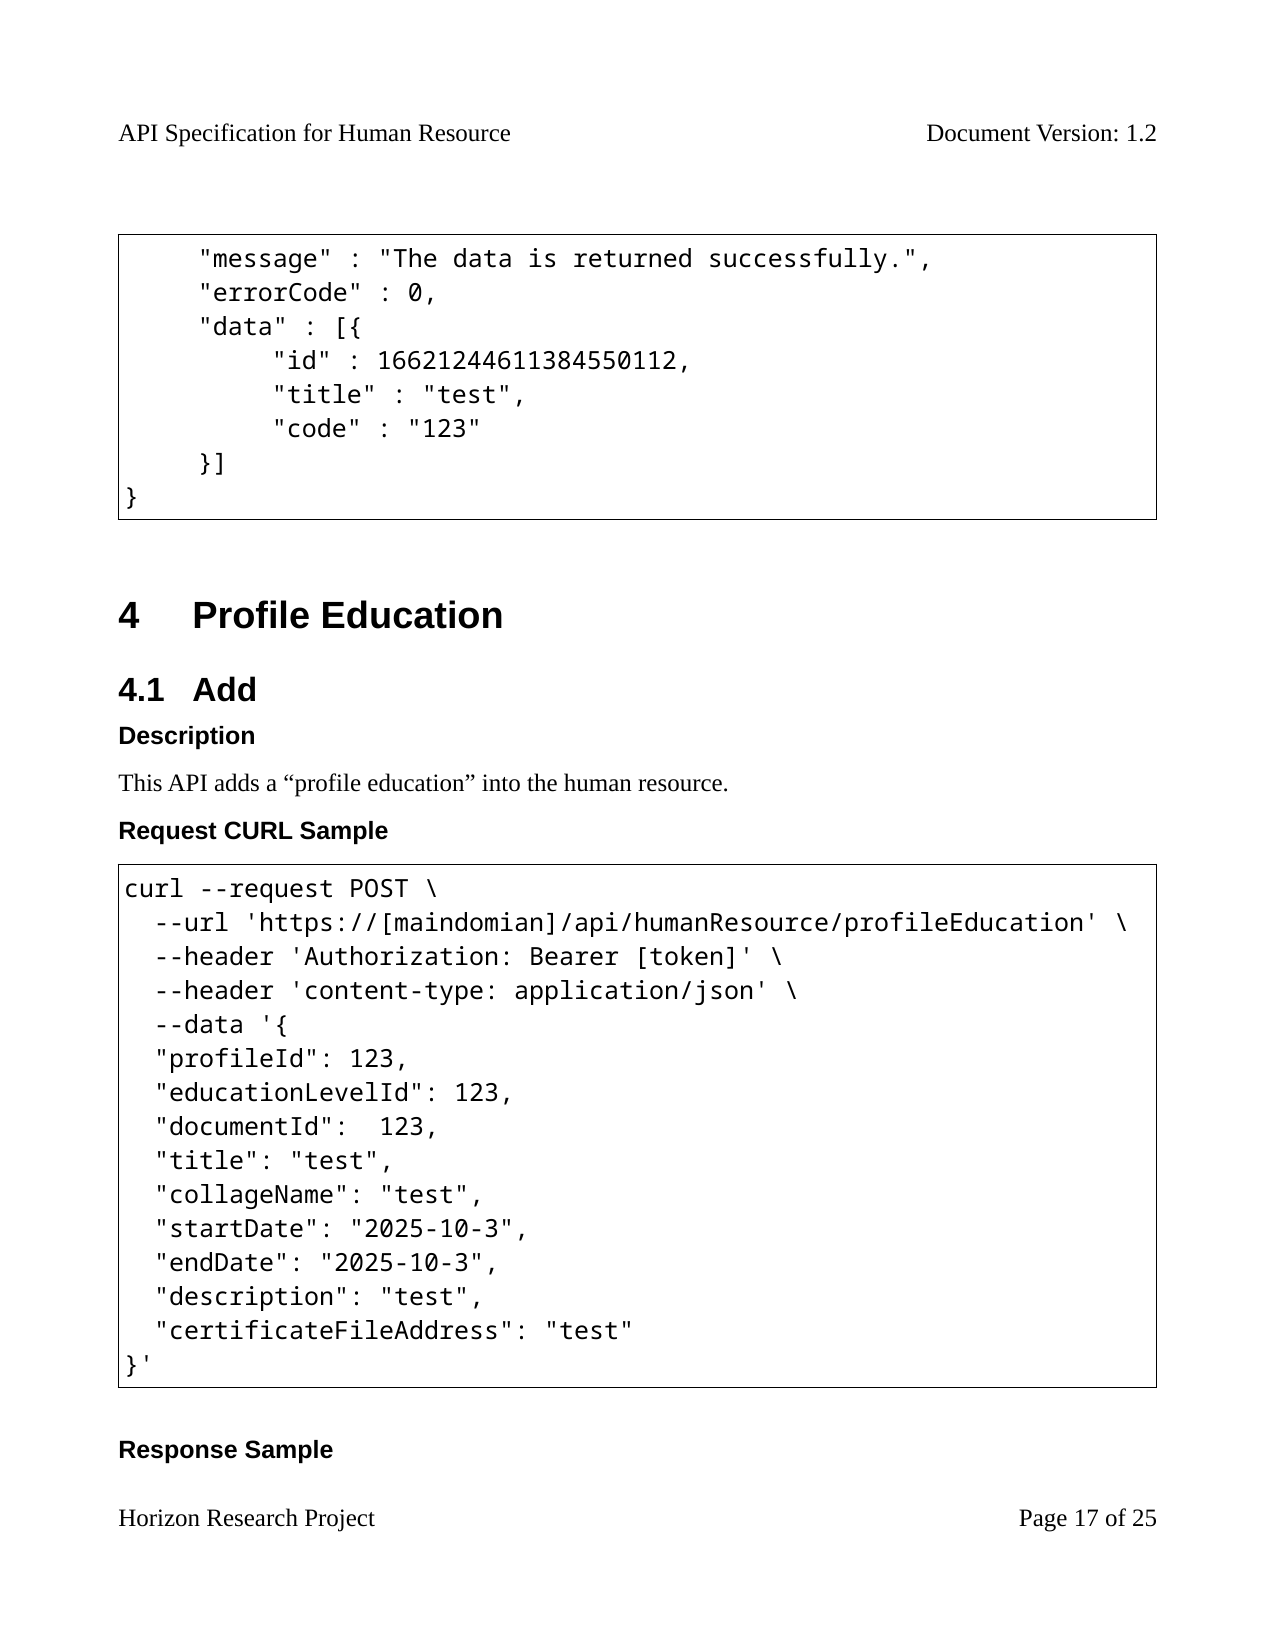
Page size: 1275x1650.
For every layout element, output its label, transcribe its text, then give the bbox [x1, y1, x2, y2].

text Request CURL Sample [118, 816, 1157, 844]
text This API adds a “profile education” into the human resource. [118, 768, 1157, 797]
subtitle Profile Education [118, 592, 1157, 636]
subtitle Add [118, 669, 1157, 708]
text Description [118, 721, 1157, 749]
table_header "message" : "The data is returned successfully.", "errorCode" : 0, "data" : [{ "id" : 16621244611384550112, "title" : "test", "code" : "123" }] } [119, 235, 1156, 519]
text Response Sample [118, 1436, 1157, 1464]
table_header curl --request POST \ --url 'https://[maindomian]/api/humanResource/profileEducation' \ --header 'Authorization: Bearer [token]' \ --header 'content-type: application/json' \ --data '{ "profileId": 123, "educationLevelId": 123, "documentId": 123, "title": "test", "collageName": "test", "startDate": "2025-10-3", "endDate": "2025-10-3", "description": "test", "certificateFileAddress": "test" }' [119, 865, 1156, 1387]
